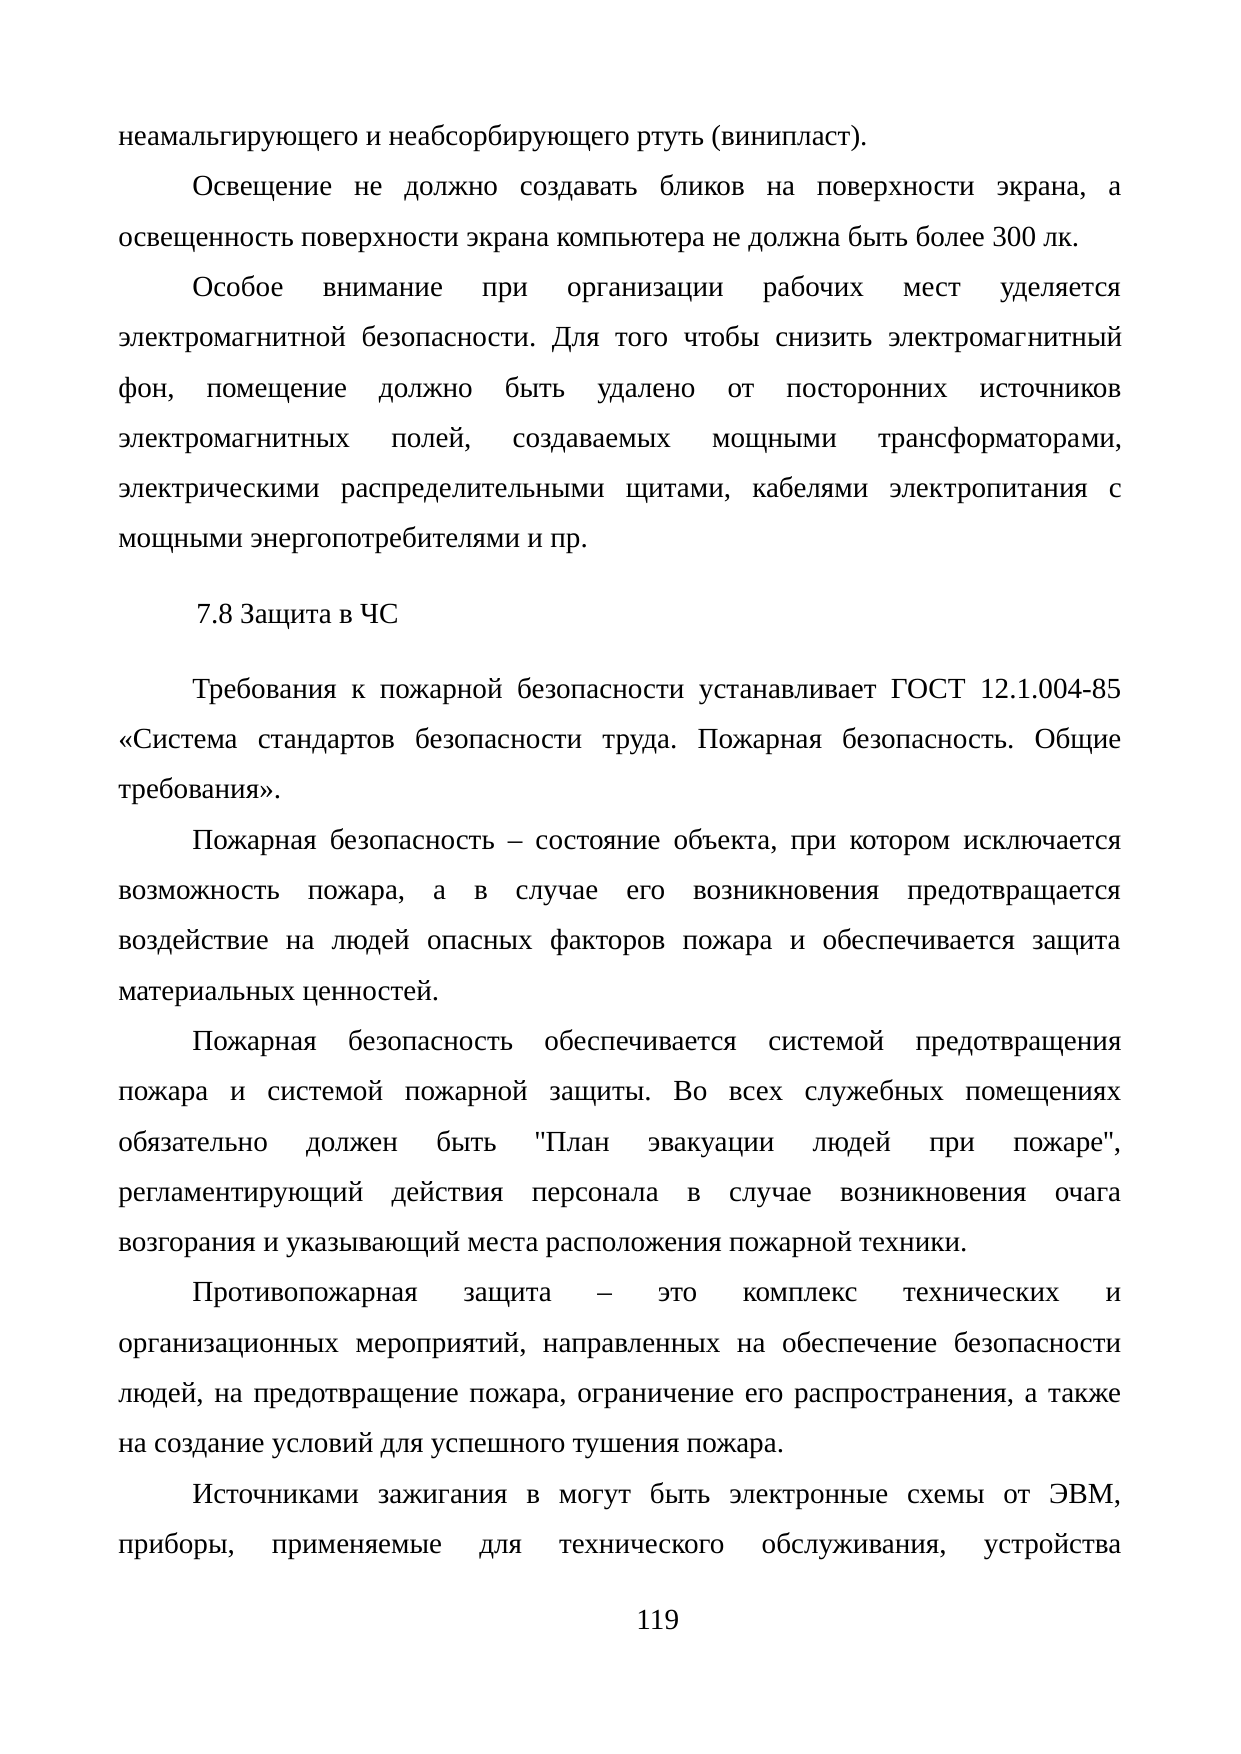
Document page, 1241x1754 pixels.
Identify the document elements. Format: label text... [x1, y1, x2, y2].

text Противопожарная защита – это комплекс технических и организационных мероприятий, направленных на обеспечение безопасности людей, на предотвращение пожара, ограничение его распространения, а также на создание условий для успешного тушения пожара. [118, 1274, 1122, 1459]
text Источниками зажигания в могут быть электронные схемы от ЭВМ, приборы, применяемые для технического обслуживания, устройства [118, 1476, 1122, 1560]
text Пожарная безопасность обеспечивается системой предотвращения пожара и системой пожарной защиты. Во всех служебных помещениях обязательно должен быть ''План эвакуации людей при пожаре'', регламентирующий действия персонала в случае возникновения очага возгорания и указывающий места расположения пожарной техники. [118, 1023, 1122, 1258]
text Требования к пожарной безопасности устанавливает ГОСТ 12.1.004-85 «Система стандартов безопасности труда. Пожарная безопасность. Общие требования». [118, 671, 1122, 805]
text Освещение не должно создавать бликов на поверхности экрана, а освещенность поверхности экрана компьютера не должна быть более 300 лк. [118, 168, 1122, 252]
text неамальгирующего и неабсорбирующего ртуть (винипласт). [118, 118, 1122, 152]
text Особое внимание при организации рабочих мест уделяется электромагнитной безопасности. Для того чтобы снизить электромаг­нитный фон, помещение должно быть удалено от посторонних источников электромагнитных полей, создаваемых мощными трансформатора­ми, электрическими распределительными щитами, кабелями элек­тропитания с мощными энергопотребителями и пр. [118, 269, 1122, 554]
text Пожарная безопасность – состояние объекта, при котором исключается возможность пожара, а в случае его возникновения предотвращается воздействие на людей опасных факторов пожара и обеспечивается защита материальных ценностей. [118, 822, 1122, 1006]
subtitle Защита в ЧС [189, 596, 1122, 629]
